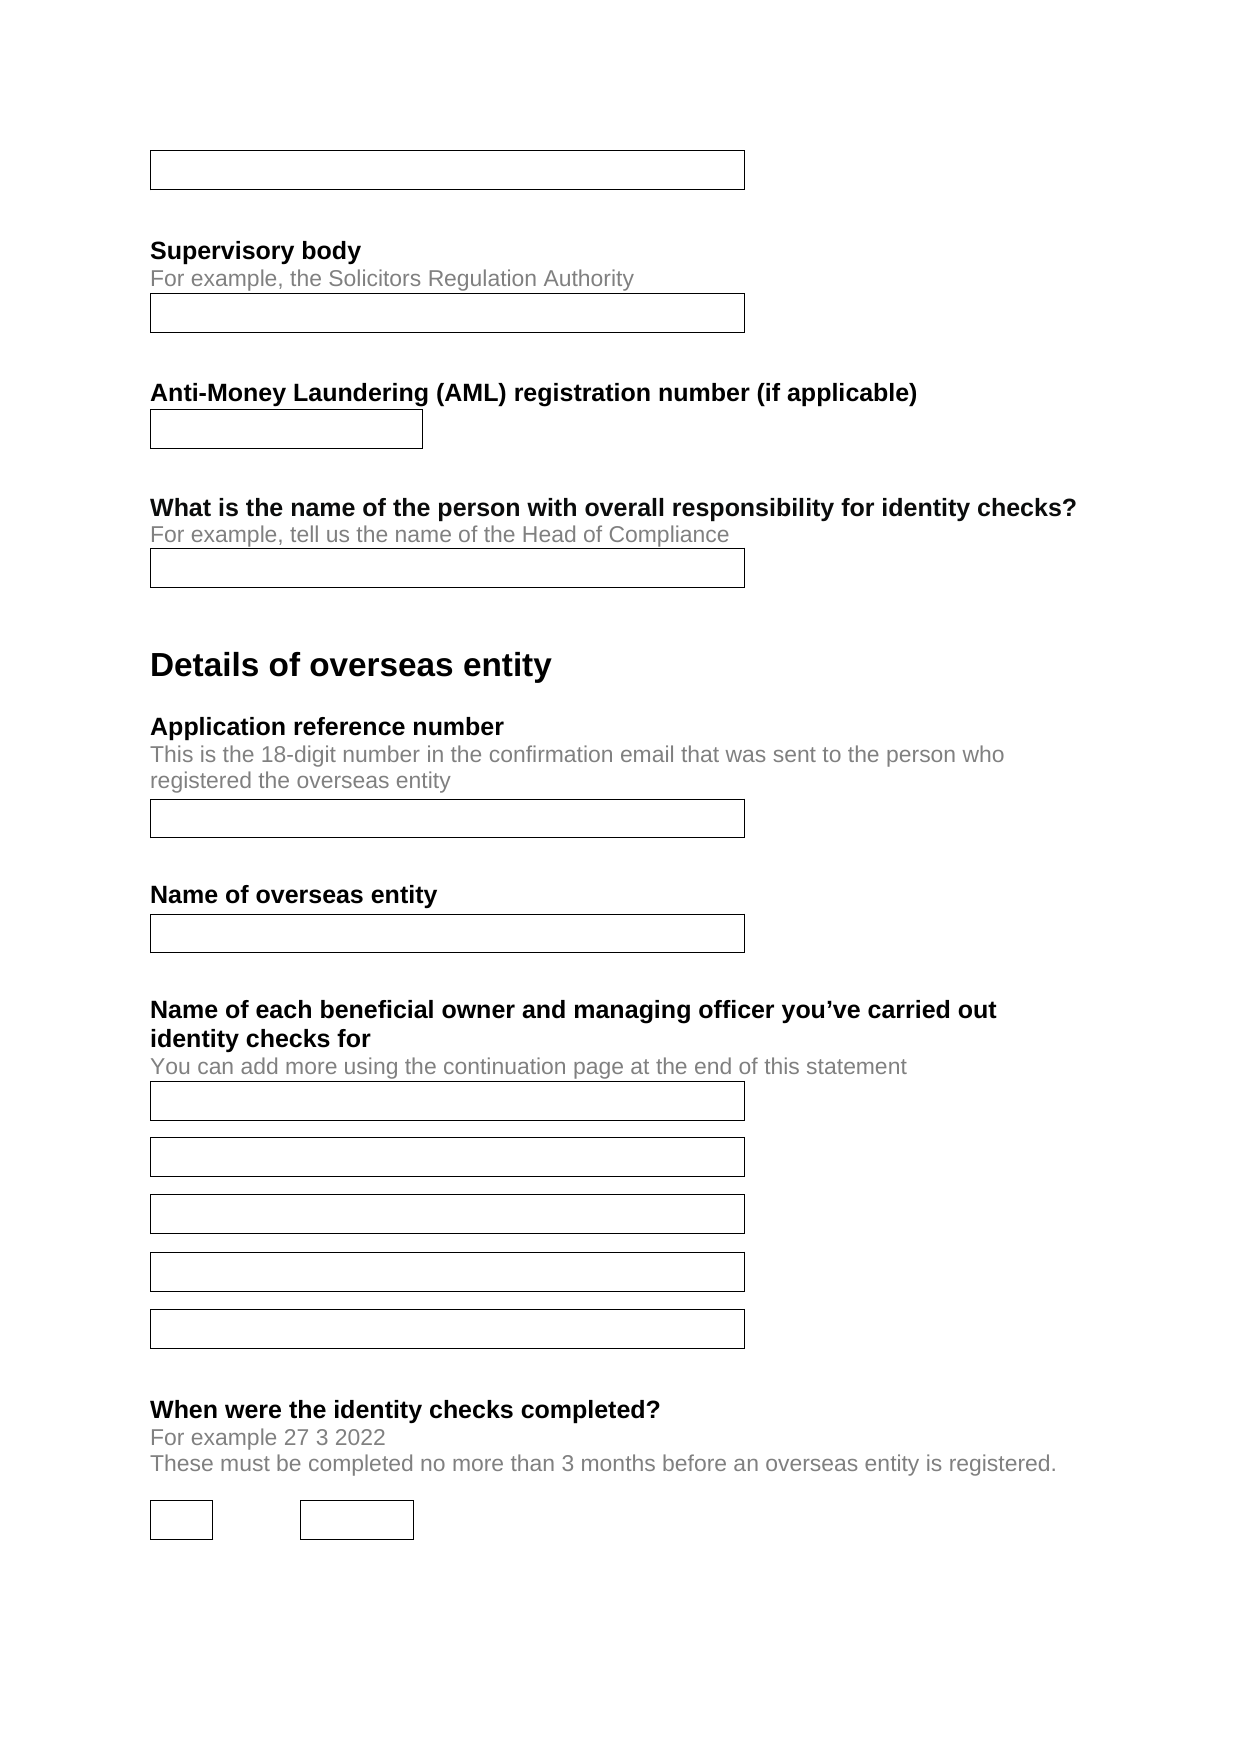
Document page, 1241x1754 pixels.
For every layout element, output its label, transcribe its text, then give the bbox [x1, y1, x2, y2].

text Anti-Money Laundering (AML) registration number (if applicable) [150, 378, 1090, 406]
text Name of each beneficial owner and managing officer you’ve carried out identity checks for [150, 995, 1090, 1053]
text What is the name of the person with overall responsibility for identity checks? For example, tell us the name of the Head of Compliance [150, 493, 1090, 548]
text Application reference number [150, 712, 1090, 741]
text These must be completed no more than 3 months before an overseas entity is registered. [150, 1450, 1090, 1477]
text You can add more using the continuation page at the end of this statement [150, 1053, 1090, 1079]
text Name of overseas entity [150, 880, 1090, 909]
text This is the 18-digit number in the confirmation email that was sent to the person who registered the overseas entity [150, 741, 1090, 794]
text When were the identity checks completed? [150, 1395, 1090, 1424]
text ) [151, 410, 422, 448]
text Supervisory body For example, the Solicitors Regulation Authority [150, 236, 1090, 291]
text ) [150, 406, 1090, 435]
text For example 27 3 2022 [150, 1424, 1090, 1450]
text Details of overseas entity [150, 645, 1090, 684]
